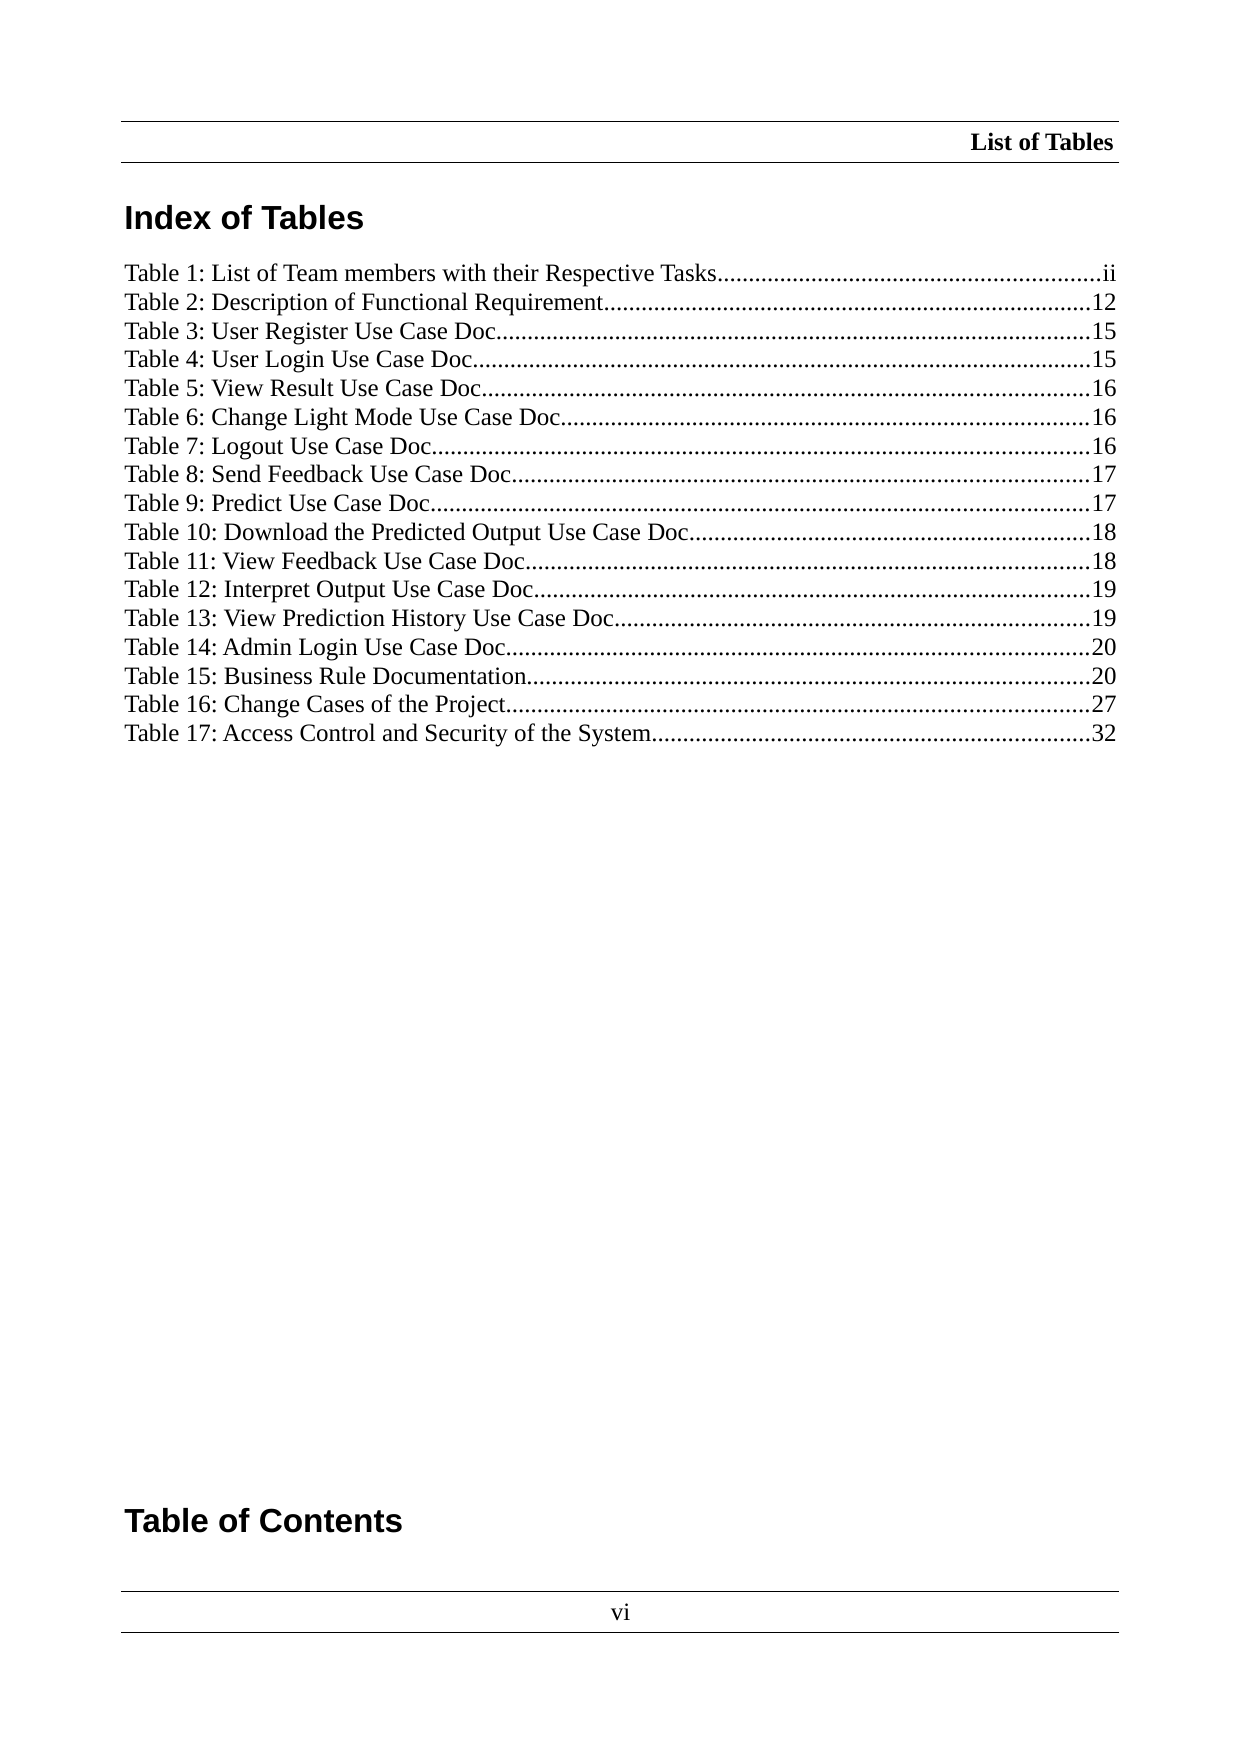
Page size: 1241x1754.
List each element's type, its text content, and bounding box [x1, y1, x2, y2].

text Table 10: Download the Predicted Output Use Case Doc 18 [121, 517, 1119, 546]
text Table 5: View Result Use Case Doc 16 [121, 373, 1119, 402]
text Table 15: Business Rule Documentation 20 [121, 661, 1119, 689]
text Table 17: Access Control and Security of the System 32 [121, 718, 1119, 750]
text Table 13: View Prediction History Use Case Doc 19 [121, 603, 1119, 632]
text Table 1: List of Team members with their Respective Tasks ii [121, 255, 1119, 287]
text Table 11: View Feedback Use Case Doc 18 [121, 546, 1119, 574]
subtitle Index of Tables [121, 195, 1119, 240]
text Table 9: Predict Use Case Doc 17 [121, 488, 1119, 517]
text Table 7: Logout Use Case Doc 16 [121, 431, 1119, 459]
text Table 3: User Register Use Case Doc 15 [121, 316, 1119, 344]
text Table 4: User Login Use Case Doc 15 [121, 344, 1119, 373]
text Table 2: Description of Functional Requirement 12 [121, 287, 1119, 316]
text Table 6: Change Light Mode Use Case Doc 16 [121, 402, 1119, 431]
text Table 8: Send Feedback Use Case Doc 17 [121, 459, 1119, 488]
text Table 12: Interpret Output Use Case Doc 19 [121, 574, 1119, 603]
subtitle Table of Contents [121, 1498, 1119, 1543]
text Table 14: Admin Login Use Case Doc 20 [121, 632, 1119, 661]
text Table 16: Change Cases of the Project 27 [121, 689, 1119, 718]
